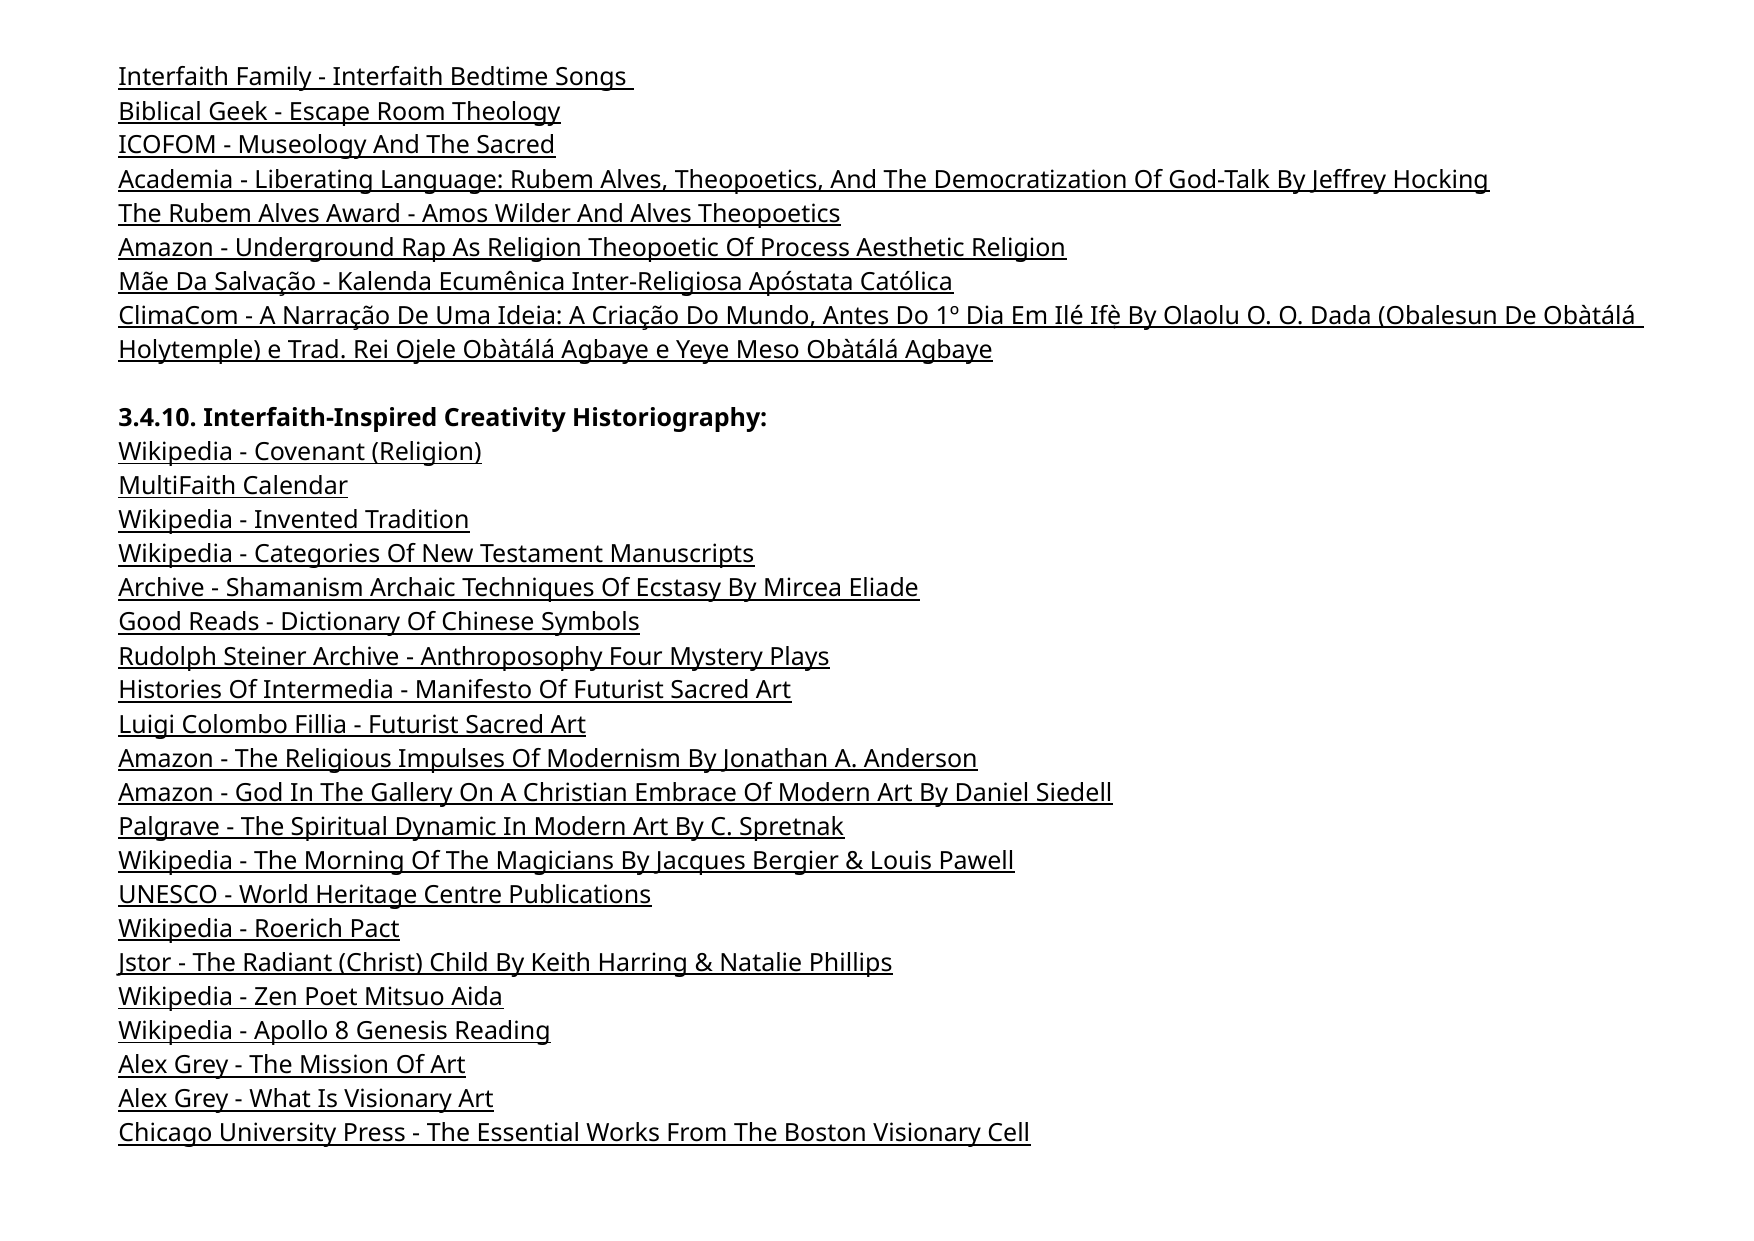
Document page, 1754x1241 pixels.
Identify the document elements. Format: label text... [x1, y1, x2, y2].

subtitle Wikipedia - Apollo 8 Genesis Reading [118, 1013, 1695, 1047]
subtitle Luigi Colombo Fillia - Futurist Sacred Art [118, 706, 1695, 740]
subtitle Palgrave - The Spiritual Dynamic In Modern Art By C. Spretnak [118, 808, 1695, 842]
subtitle ICOFOM - Museology And The Sacred [118, 127, 1695, 161]
subtitle Jstor - The Radiant (Christ) Child By Keith Harring & Natalie Phillips [118, 945, 1695, 979]
subtitle Rudolph Steiner Archive - Anthroposophy Four Mystery Plays [118, 638, 1695, 672]
subtitle Archive - Shamanism Archaic Techniques Of Ecstasy By Mircea Eliade [118, 570, 1695, 604]
subtitle Alex Grey - The Mission Of Art [118, 1047, 1695, 1081]
subtitle MultiFaith Calendar [118, 468, 1695, 502]
subtitle UNESCO - World Heritage Centre Publications [118, 877, 1695, 911]
subtitle Chicago University Press - The Essential Works From The Boston Visionary Cell [118, 1115, 1695, 1149]
subtitle The Rubem Alves Award - Amos Wilder And Alves Theopoetics [118, 195, 1695, 229]
subtitle 3.4.10. Interfaith-Inspired Creativity Historiography: [118, 400, 1695, 434]
subtitle Wikipedia - The Morning Of The Magicians By Jacques Bergier & Louis Pawell [118, 842, 1695, 877]
subtitle Biblical Geek - Escape Room Theology [118, 93, 1695, 127]
subtitle Wikipedia - Invented Tradition [118, 502, 1695, 536]
subtitle Wikipedia - Covenant (Religion) [118, 434, 1695, 468]
subtitle Good Reads - Dictionary Of Chinese Symbols [118, 604, 1695, 638]
subtitle Amazon - The Religious Impulses Of Modernism By Jonathan A. Anderson [118, 740, 1695, 774]
subtitle Interfaith Family - Interfaith Bedtime Songs [118, 59, 1695, 93]
subtitle Amazon - God In The Gallery On A Christian Embrace Of Modern Art By Daniel Siedell [118, 774, 1695, 808]
subtitle Amazon - Underground Rap As Religion Theopoetic Of Process Aesthetic Religion [118, 229, 1695, 263]
subtitle Mãe Da Salvação - Kalenda Ecumênica Inter-Religiosa Apóstata Católica [118, 263, 1695, 297]
subtitle Histories Of Intermedia - Manifesto Of Futurist Sacred Art [118, 672, 1695, 706]
subtitle Alex Grey - What Is Visionary Art [118, 1081, 1695, 1115]
subtitle Wikipedia - Roerich Pact [118, 911, 1695, 945]
subtitle Wikipedia - Zen Poet Mitsuo Aida [118, 979, 1695, 1013]
subtitle Academia - Liberating Language: Rubem Alves, Theopoetics, And The Democratization Of God-Talk By Jeffrey Hocking [118, 161, 1695, 195]
subtitle Wikipedia - Categories Of New Testament Manuscripts [118, 536, 1695, 570]
subtitle ClimaCom - A Narração De Uma Ideia: A Criação Do Mundo, Antes Do 1º Dia Em Ilé Ifẹ̀ By Olaolu O. O. Dada (Obalesun De Obàtálá Holytemple) e Trad. Rei Ojele Obàtálá Agbaye e Yeye Meso Obàtálá Agbaye [118, 297, 1695, 366]
